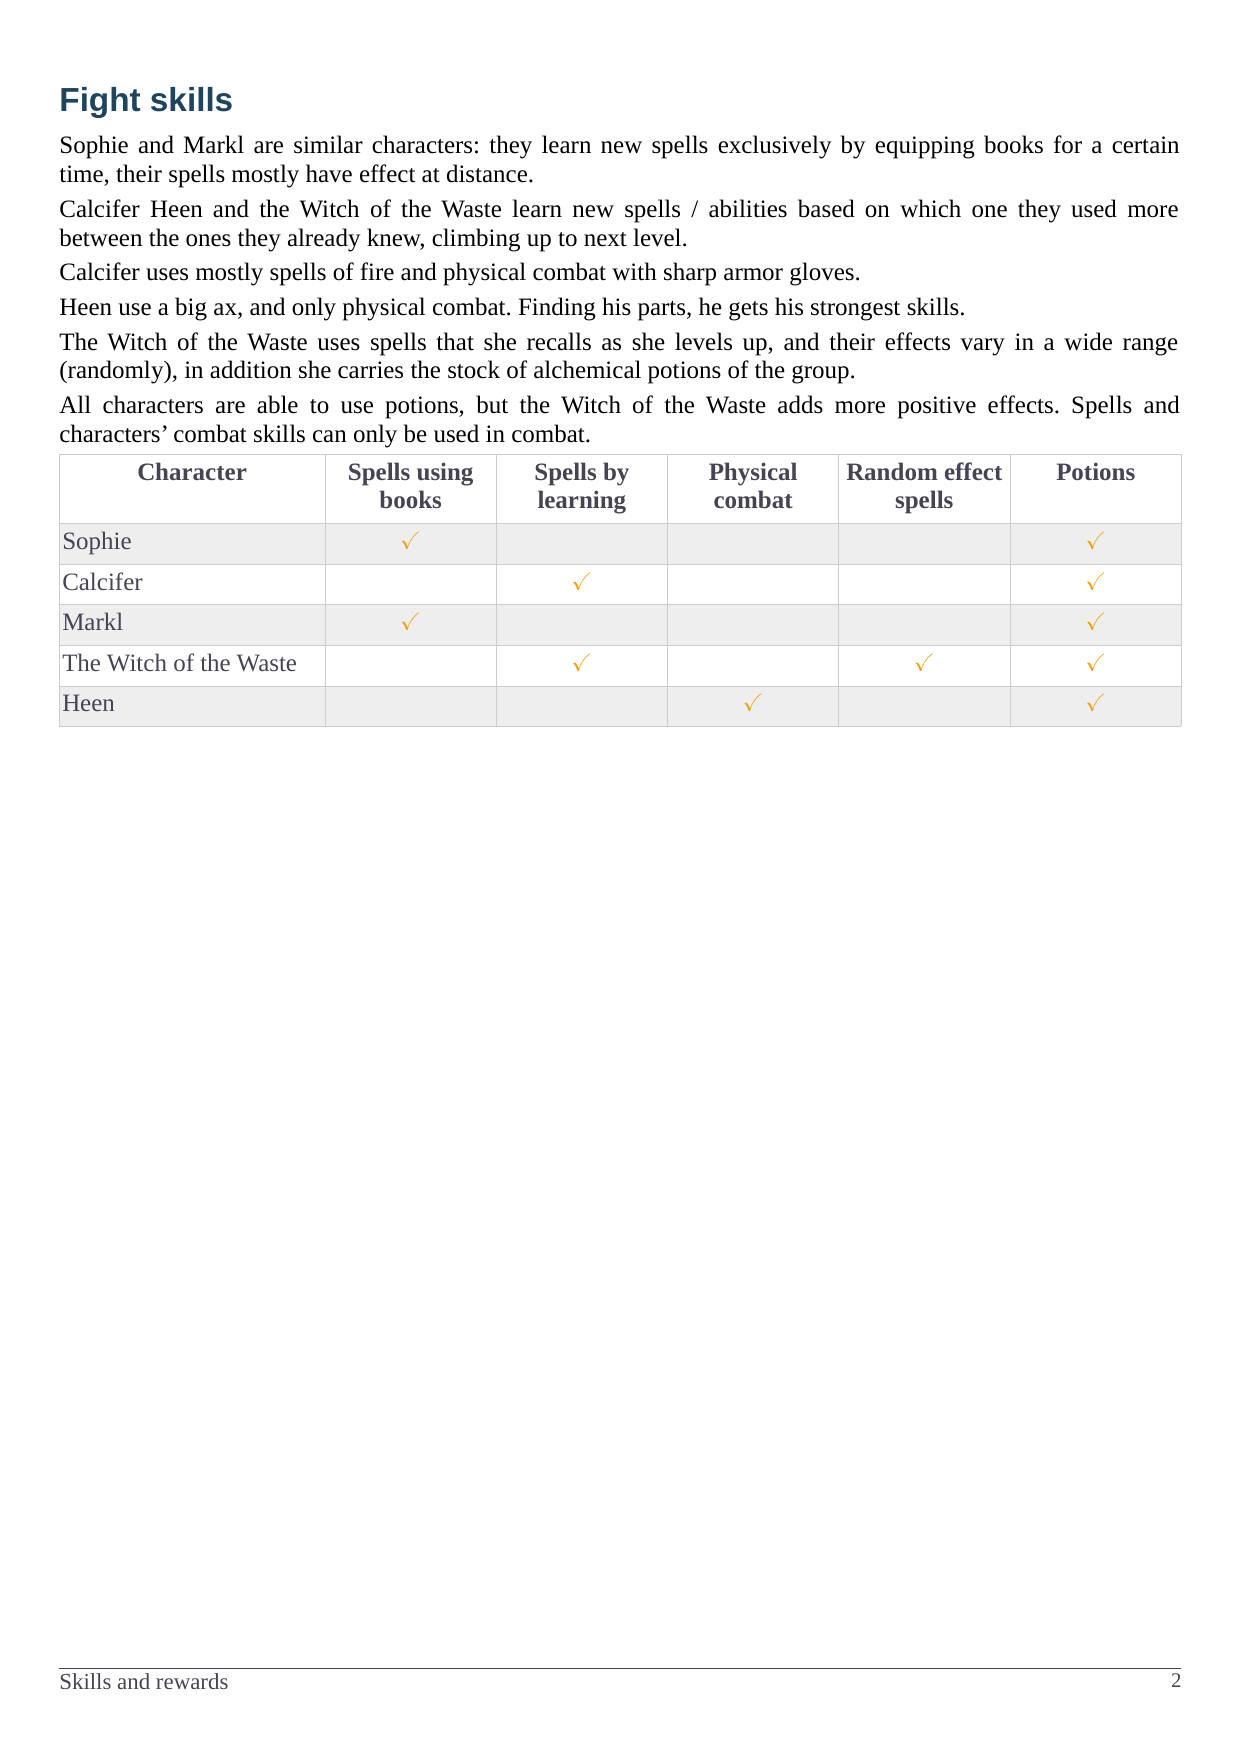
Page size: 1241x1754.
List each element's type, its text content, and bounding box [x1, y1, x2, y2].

table_cell [326, 565, 496, 604]
table_cell Sophie [60, 524, 325, 564]
table_cell [326, 687, 496, 726]
table_cell ✓ [1011, 565, 1181, 604]
text Sophie and Markl are similar characters: they learn new spells exclusively by equipping books for a certain time, their spells mostly have effect at distance. [59, 131, 1181, 188]
table_header Spells using books [326, 455, 496, 523]
table_cell The Witch of the Waste [60, 646, 325, 686]
table_cell [839, 605, 1010, 645]
table_cell ✓ [1011, 646, 1181, 686]
text All characters are able to use potions, but the Witch of the Waste adds more positive effects. Spells and characters’ combat skills can only be used in combat. [59, 390, 1181, 448]
table_cell [668, 524, 838, 564]
table_cell [839, 565, 1010, 604]
table_header Random effect spells [839, 455, 1010, 523]
table_cell Markl [60, 605, 325, 645]
table_cell ✓ [668, 687, 838, 726]
table_cell ✓ [497, 646, 667, 686]
table_cell [668, 605, 838, 645]
text Calcifer Heen and the Witch of the Waste learn new spells / abilities based on which one they used more between the ones they already knew, climbing up to next level. [59, 194, 1181, 251]
table_cell [497, 687, 667, 726]
table_cell ✓ [839, 646, 1010, 686]
table_cell ✓ [1011, 605, 1181, 645]
table_cell [497, 524, 667, 564]
table_cell [497, 605, 667, 645]
table_cell ✓ [326, 605, 496, 645]
table_cell ✓ [1011, 524, 1181, 564]
text Calcifer uses mostly spells of fire and physical combat with sharp armor gloves. [59, 257, 1181, 286]
table_cell ✓ [1011, 687, 1181, 726]
table_cell ✓ [497, 565, 667, 604]
table_cell [668, 646, 838, 686]
table_header Potions [1011, 455, 1181, 523]
table_cell ✓ [326, 524, 496, 564]
text Heen use a big ax, and only physical combat. Finding his parts, he gets his strongest skills. [59, 292, 1181, 321]
table_cell [668, 565, 838, 604]
table_cell [326, 646, 496, 686]
table_header Character [60, 455, 325, 523]
table_header Spells by learning [497, 455, 667, 523]
text The Witch of the Waste uses spells that she recalls as she levels up, and their effects vary in a wide range (randomly), in addition she carries the stock of alchemical potions of the group. [59, 327, 1181, 384]
table_cell [839, 524, 1010, 564]
table_cell [839, 687, 1010, 726]
table_header Physical combat [668, 455, 838, 523]
table_cell Heen [60, 687, 325, 726]
table_cell Calcifer [60, 565, 325, 604]
subtitle Fight skills [59, 80, 1181, 118]
